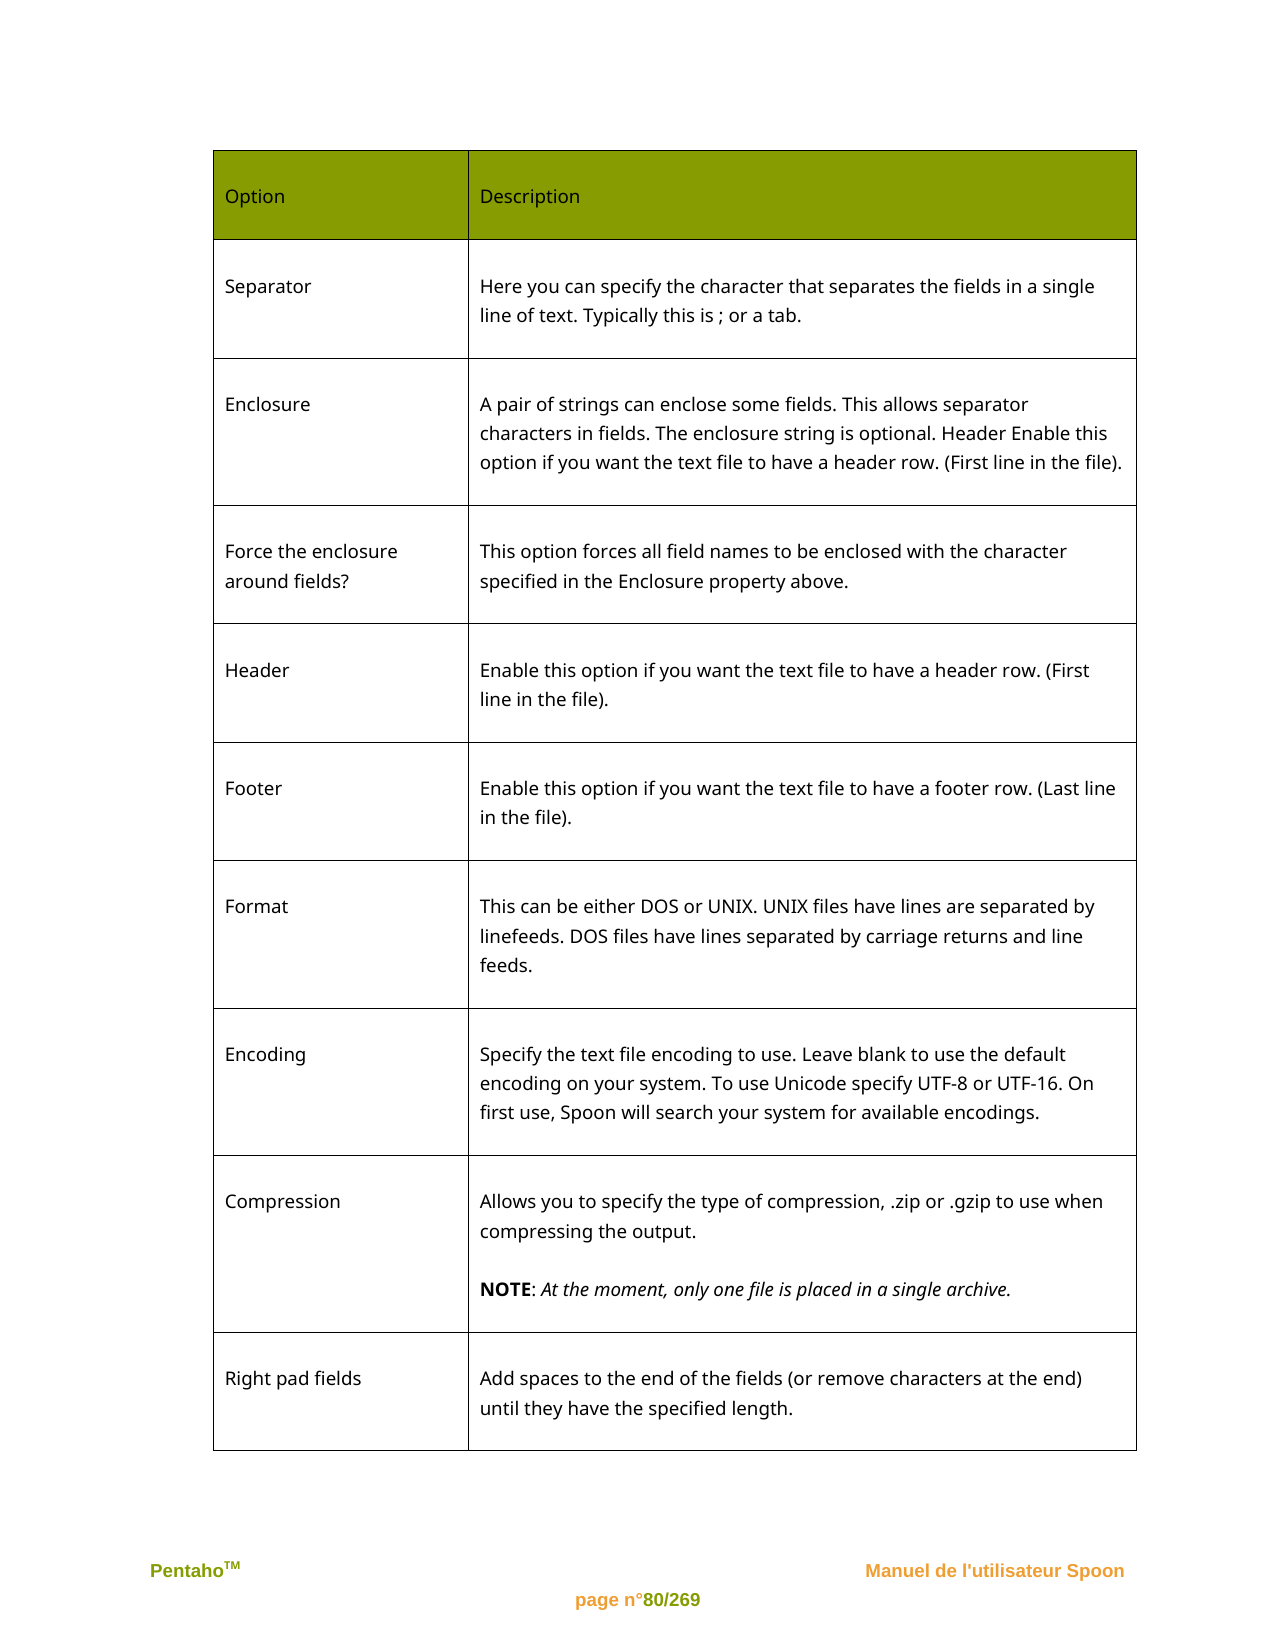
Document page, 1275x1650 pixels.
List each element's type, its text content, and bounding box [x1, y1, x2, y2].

table_cell A pair of strings can enclose some fields. This allows separator characters in fields. The enclosure string is optional. Header Enable this option if you want the text file to have a header row. (First line in the file). [469, 359, 1136, 505]
table_cell Add spaces to the end of the fields (or remove characters at the end) until they have the specified length. [469, 1333, 1136, 1450]
table_cell Here you can specify the character that separates the fields in a single line of text. Typically this is ; or a tab. [469, 240, 1136, 357]
table_cell This can be either DOS or UNIX. UNIX files have lines are separated by linefeeds. DOS files have lines separated by carriage returns and line feeds. [469, 861, 1136, 1007]
table_cell Enable this option if you want the text file to have a header row. (First line in the file). [469, 624, 1136, 742]
table_cell Allows you to specify the type of compression, .zip or .gzip to use when compressing the output. NOTE: At the moment, only one file is placed in a single archive. [469, 1156, 1136, 1332]
table_cell Enable this option if you want the text file to have a footer row. (Last line in the file). [469, 743, 1136, 860]
table_cell This option forces all field names to be enclosed with the character specified in the Enclosure property above. [469, 506, 1136, 623]
table_cell Specify the text file encoding to use. Leave blank to use the default encoding on your system. To use Unicode specify UTF-8 or UTF-16. On first use, Spoon will search your system for available encodings. [469, 1009, 1136, 1155]
table_header Option [214, 151, 468, 239]
table_cell Compression [214, 1156, 468, 1332]
table_cell Format [214, 861, 468, 1007]
table_cell Force the enclosure around fields? [214, 506, 468, 623]
table_cell Separator [214, 240, 468, 357]
table_cell Header [214, 624, 468, 742]
table_cell Enclosure [214, 359, 468, 505]
table_cell Footer [214, 743, 468, 860]
table_header Description [469, 151, 1136, 239]
table_cell Encoding [214, 1009, 468, 1155]
table_cell Right pad fields [214, 1333, 468, 1450]
